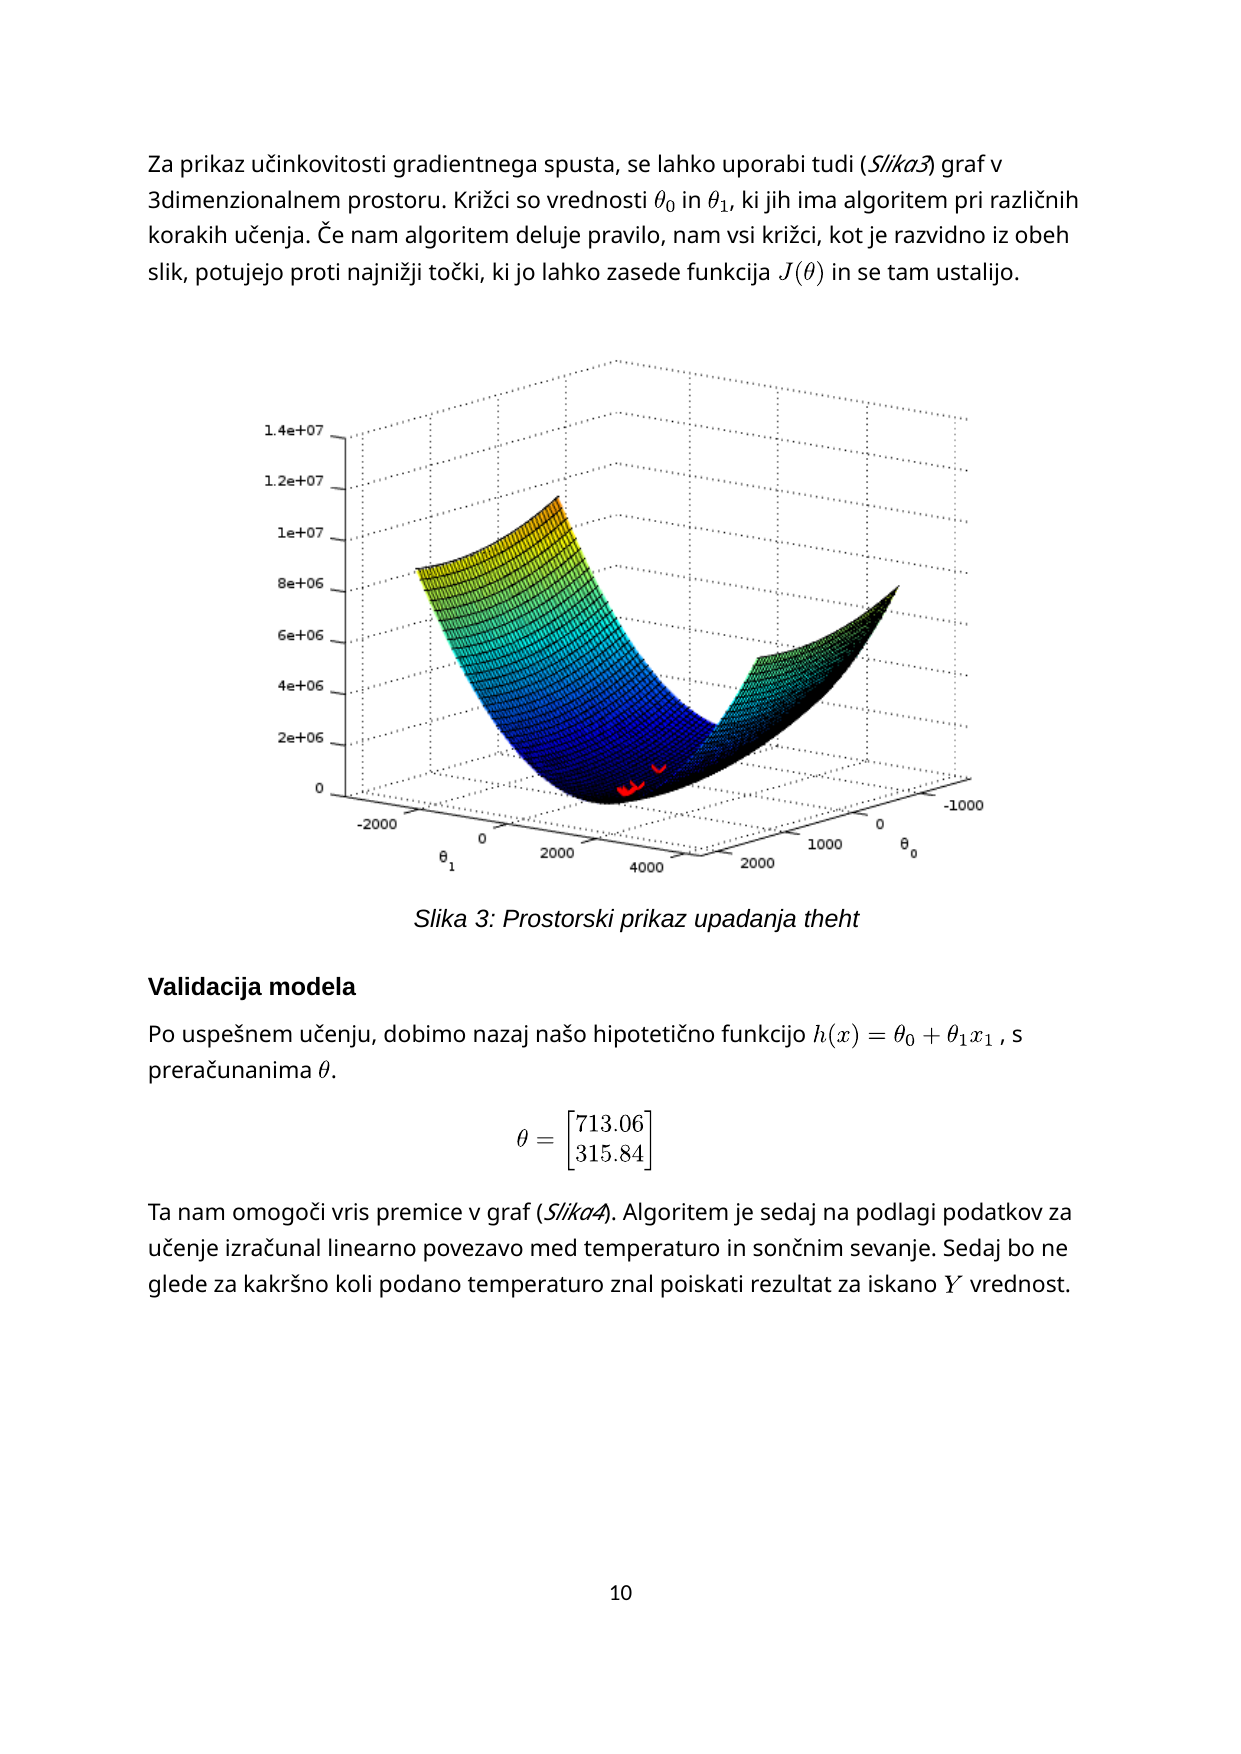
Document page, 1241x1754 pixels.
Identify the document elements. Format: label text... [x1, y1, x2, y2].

text Slika 3: Prostorski prikaz upadanja theht [245, 900, 1028, 933]
text Za prikaz učinkovitosti gradientnega spusta, se lahko uporabi tudi (Slika3) graf v 3dimenzionalnem prostoru. Križci so vrednosti in , ki jih ima algoritem pri različnih korakih učenja. Če nam algoritem deluje pravilo, nam vsi križci, kot je razvidno iz obeh slik, potujejo proti najnižji točki, ki jo lahko zasede funkcija in se tam ustalijo. [148, 148, 1093, 287]
subtitle Validacija modela [148, 972, 1093, 1001]
text Po uspešnem učenju, dobimo nazaj našo hipotetično funkcijo , s preračunanima . [148, 1018, 1093, 1085]
picture [244, 321, 1028, 900]
text Ta nam omogoči vris premice v graf (Slika4). Algoritem je sedaj na podlagi podatkov za učenje izračunal linearno povezavo med temperaturo in sončnim sevanje. Sedaj bo ne glede za kakršno koli podano temperaturo znal poiskati rezultat za iskano vrednost. [148, 1196, 1093, 1299]
